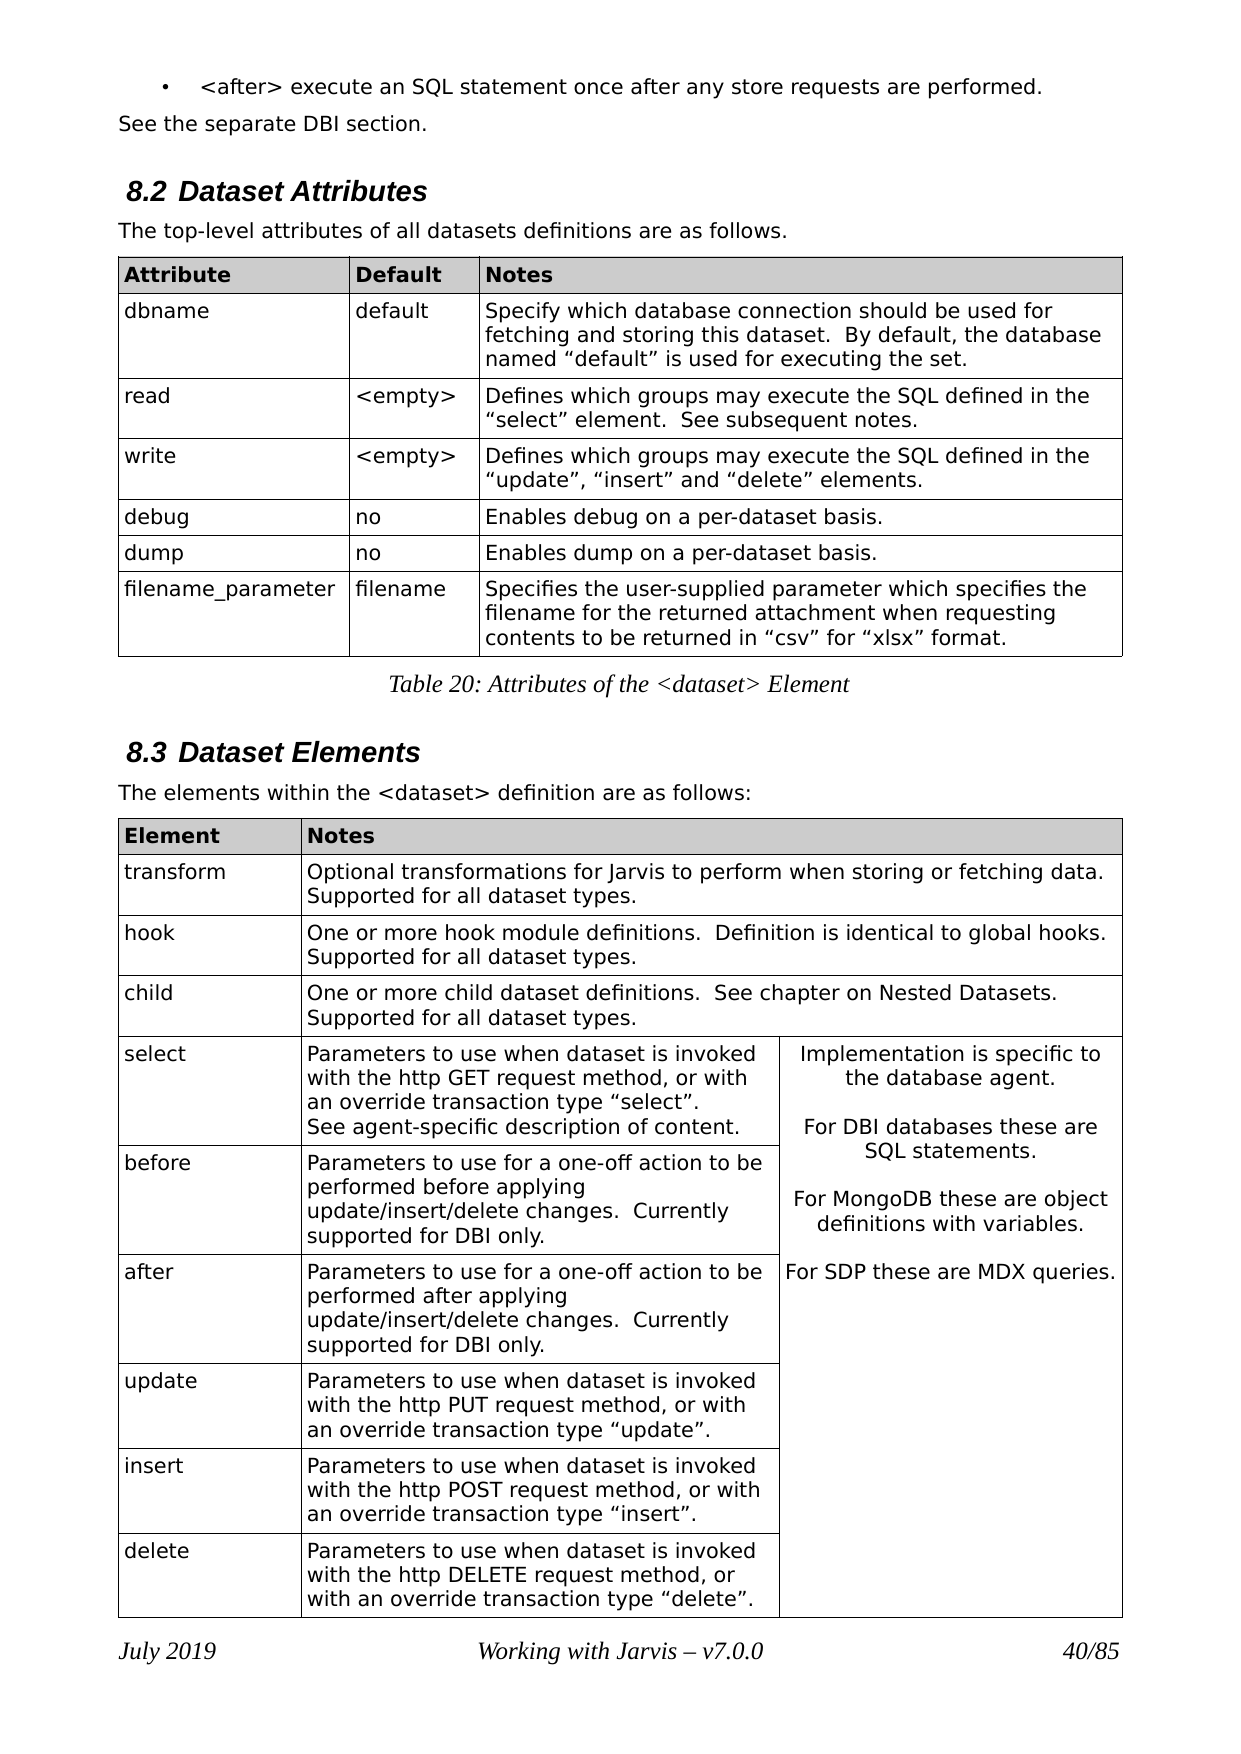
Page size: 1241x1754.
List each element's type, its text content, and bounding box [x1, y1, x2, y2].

table_cell filename [350, 572, 479, 656]
table_cell <empty> [350, 439, 479, 498]
table_cell hook [119, 916, 301, 975]
table_cell Parameters to use when dataset is invoked with the http GET request method, or with an override transaction type “select”. See agent-specific description of content. [302, 1037, 779, 1145]
table_cell One or more hook module definitions. Definition is identical to global hooks. Supported for all dataset types. [302, 916, 1122, 975]
text Table 20: Attributes of the <dataset> Element [118, 669, 1122, 697]
text The top-level attributes of all datasets definitions are as follows. [118, 219, 1122, 244]
table_cell Optional transformations for Jarvis to perform when storing or fetching data. Supported for all dataset types. [302, 855, 1122, 914]
table_cell select [119, 1037, 301, 1145]
table_cell One or more child dataset definitions. See chapter on Nested Datasets. Supported for all dataset types. [302, 976, 1122, 1036]
table_header Default [350, 258, 479, 293]
table_cell Defines which groups may execute the SQL defined in the “update”, “insert” and “delete” elements. [480, 439, 1122, 498]
table_cell <empty> [350, 379, 479, 438]
table_cell no [350, 536, 479, 571]
table_cell write [119, 439, 349, 498]
table_cell insert [119, 1449, 301, 1532]
table_cell Defines which groups may execute the SQL defined in the “select” element. See subsequent notes. [480, 379, 1122, 438]
table_cell before [119, 1146, 301, 1254]
subtitle Dataset Attributes [118, 173, 1122, 207]
table_cell debug [119, 500, 349, 535]
table_cell transform [119, 855, 301, 914]
table_header Attribute [119, 258, 349, 293]
table_header Notes [302, 819, 1122, 854]
table_cell Parameters to use when dataset is invoked with the http POST request method, or with an override transaction type “insert”. [302, 1449, 779, 1532]
table_cell dbname [119, 294, 349, 377]
text See the separate DBI section. [118, 112, 1122, 136]
table_cell Parameters to use when dataset is invoked with the http PUT request method, or with an override transaction type “update”. [302, 1364, 779, 1448]
table_cell Parameters to use for a one-off action to be performed before applying update/insert/delete changes. Currently supported for DBI only. [302, 1146, 779, 1254]
table_cell read [119, 379, 349, 438]
list <after> execute an SQL statement once after any store requests are performed. [162, 75, 1122, 99]
table_cell child [119, 976, 301, 1036]
table_cell after [119, 1255, 301, 1363]
table_cell delete [119, 1534, 301, 1617]
table_cell Specify which database connection should be used for fetching and storing this dataset. By default, the database named “default” is used for executing the set. [480, 294, 1122, 377]
table_cell Enables dump on a per-dataset basis. [480, 536, 1122, 571]
table_cell default [350, 294, 479, 377]
table_cell dump [119, 536, 349, 571]
subtitle Dataset Elements [118, 735, 1122, 768]
table_cell filename_parameter [119, 572, 349, 656]
table_cell update [119, 1364, 301, 1448]
table_cell Specifies the user-supplied parameter which specifies the filename for the returned attachment when requesting contents to be returned in “csv” for “xlsx” format. [480, 572, 1122, 656]
table_cell Implementation is specific to the database agent. For DBI databases these are SQL statements. For MongoDB these are object definitions with variables. For SDP these are MDX queries. [780, 1037, 1122, 1617]
table_header Element [119, 819, 301, 854]
table_cell Parameters to use for a one-off action to be performed after applying update/insert/delete changes. Currently supported for DBI only. [302, 1255, 779, 1363]
table_cell Parameters to use when dataset is invoked with the http DELETE request method, or with an override transaction type “delete”. [302, 1534, 779, 1617]
table_cell no [350, 500, 479, 535]
text The elements within the <dataset> definition are as follows: [118, 781, 1122, 805]
table_header Notes [480, 258, 1122, 293]
table_cell Enables debug on a per-dataset basis. [480, 500, 1122, 535]
